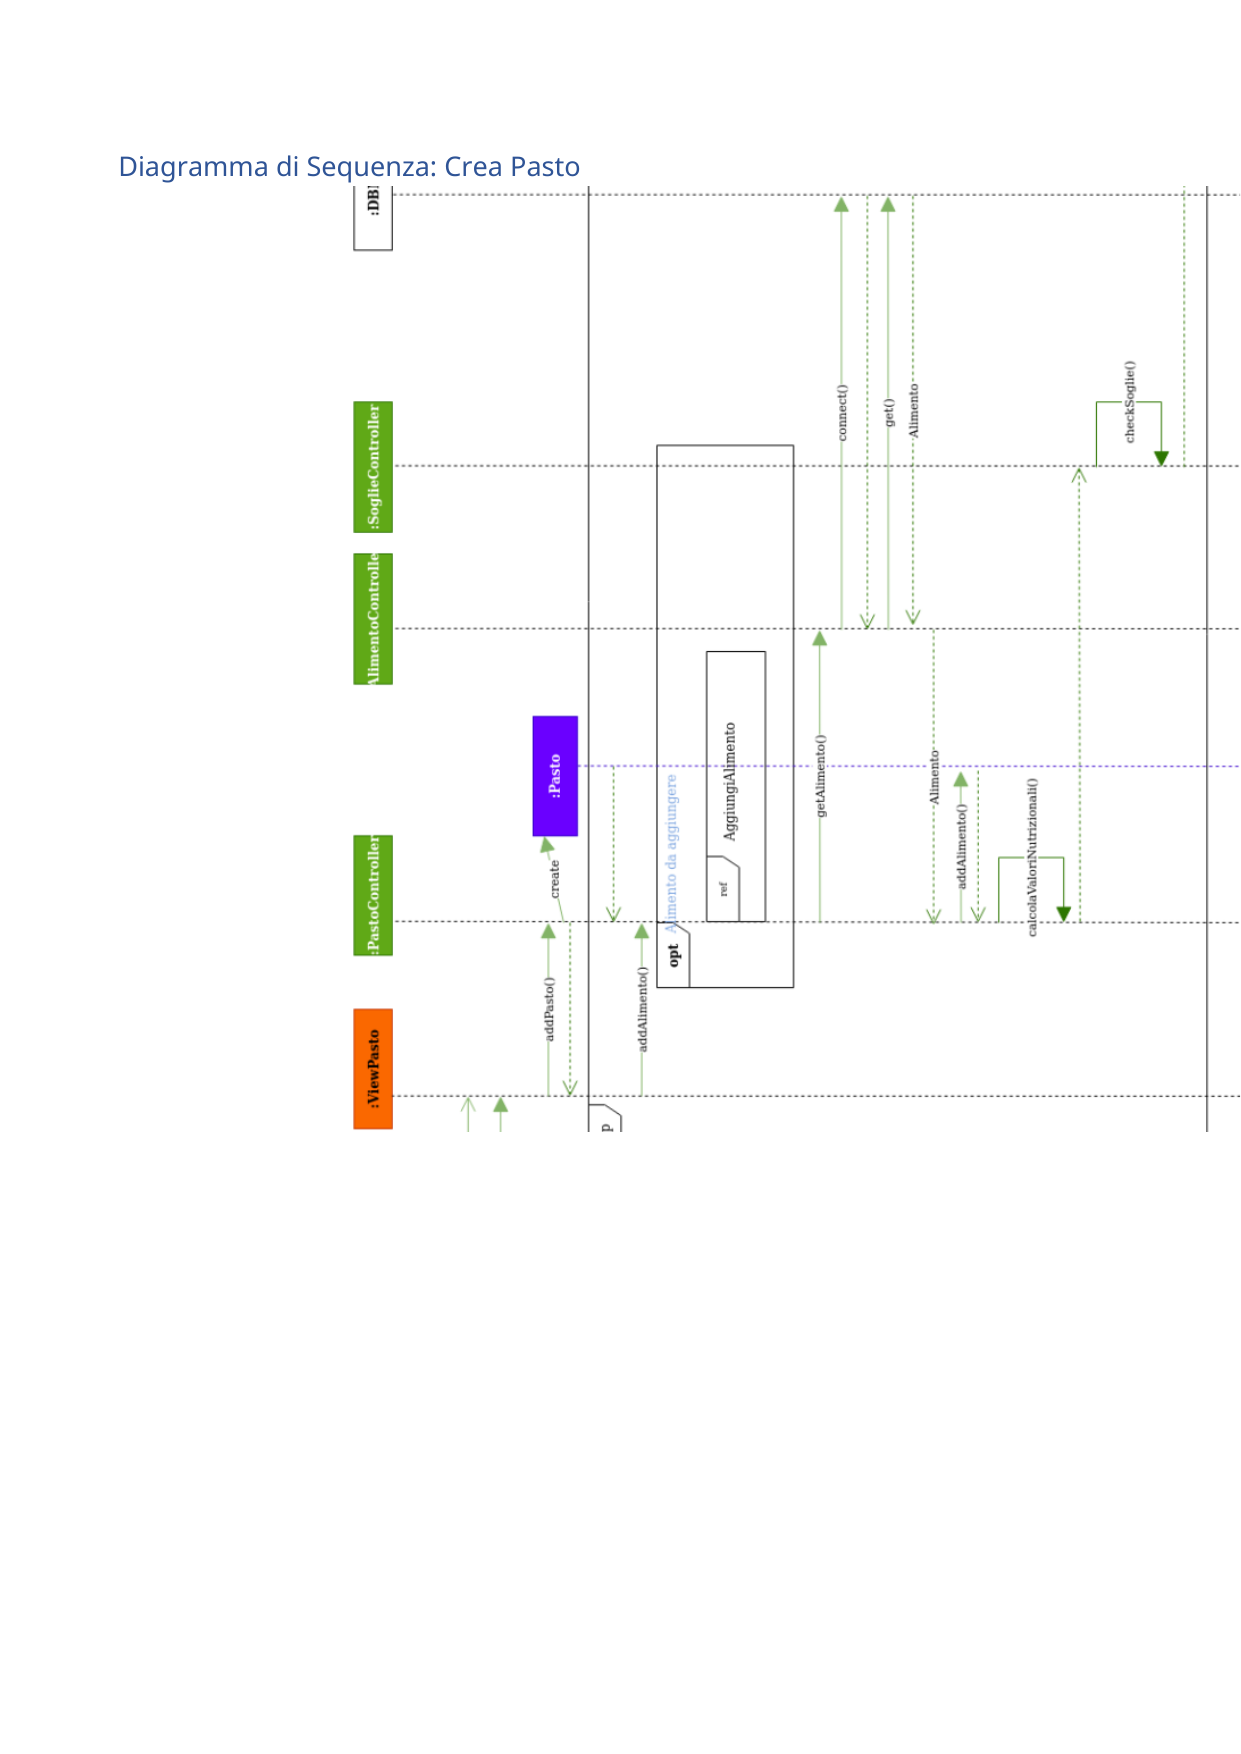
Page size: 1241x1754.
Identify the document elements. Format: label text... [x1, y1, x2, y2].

subtitle Diagramma di Sequenza: Crea Pasto [118, 148, 1122, 184]
